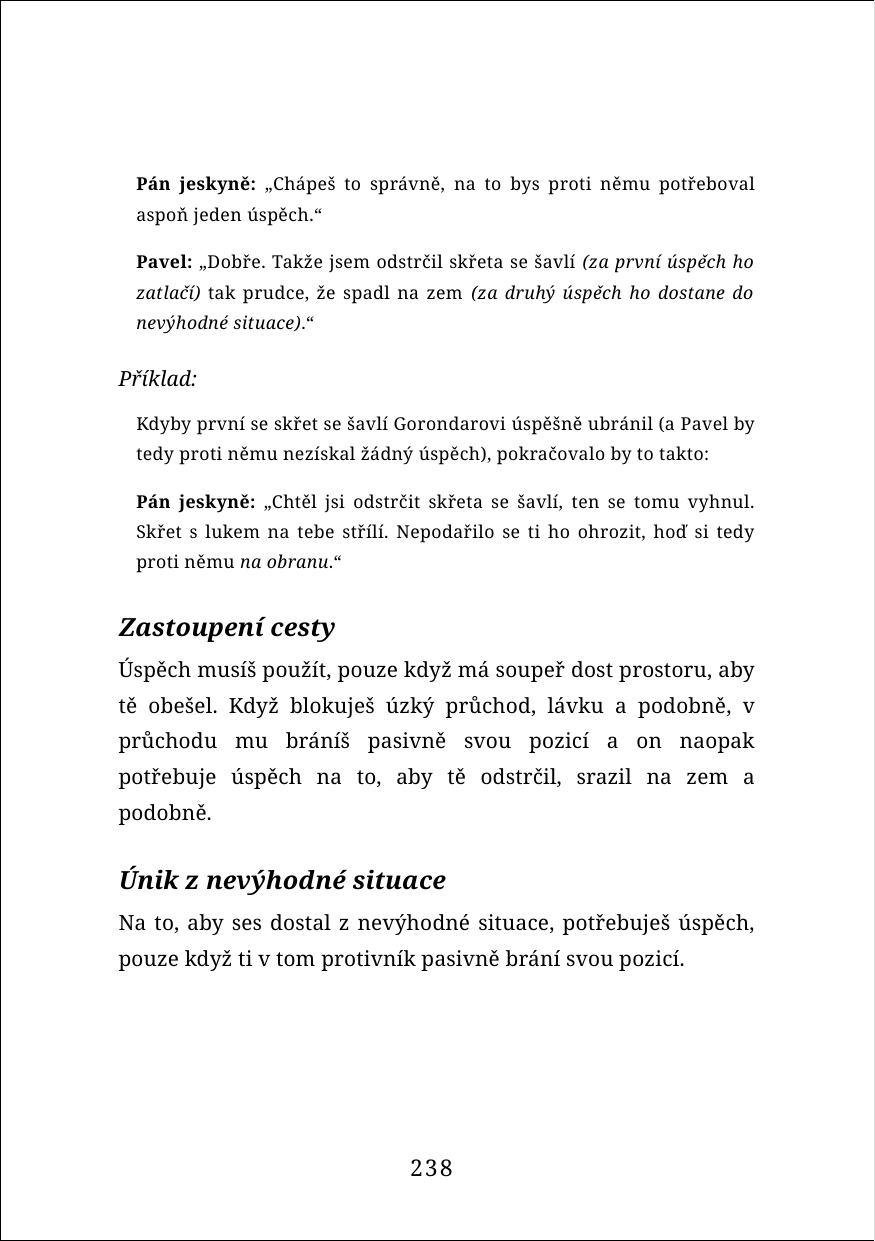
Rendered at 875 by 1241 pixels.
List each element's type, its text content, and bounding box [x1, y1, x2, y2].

text Na to, aby ses dostal z nevýhodné situace, potřebuješ úspěch, pouze když ti v tom protivník pasivně brání svou pozicí. [118, 908, 756, 972]
text Příklad: [118, 364, 756, 393]
text Pavel: „Dobře. Takže jsem odstrčil skřeta se šavlí (za první úspěch ho zatlačí) tak prudce, že spadl na zem (za druhý úspěch ho dostane do nevýhodné situace).“ [136, 250, 756, 334]
subtitle Únik z nevýhodné situace [118, 863, 756, 897]
text Úspěch musíš použít, pouze když má soupeř dost prostoru, aby tě obešel. Když blokuješ úzký průchod, lávku a podobně, v průchodu mu bráníš pasivně svou pozicí a on naopak potřebuje úspěch na to, aby tě odstrčil, srazil na zem a podobně. [118, 656, 756, 826]
text Kdyby první se skřet se šavlí Gorondarovi úspěšně ubránil (a Pavel by tedy proti němu nezískal žádný úspěch), pokračovalo by to takto: [136, 411, 756, 466]
text Pán jeskyně: „Chápeš to správně, na to bys proti němu potřeboval aspoň jeden úspěch.“ [136, 172, 756, 226]
text Pán jeskyně: „Chtěl jsi odstrčit skřeta se šavlí, ten se tomu vyhnul. Skřet s lukem na tebe střílí. Nepodařilo se ti ho ohrozit, hoď si tedy proti němu na obranu.“ [136, 489, 756, 574]
subtitle Zastoupení cesty [118, 610, 756, 644]
